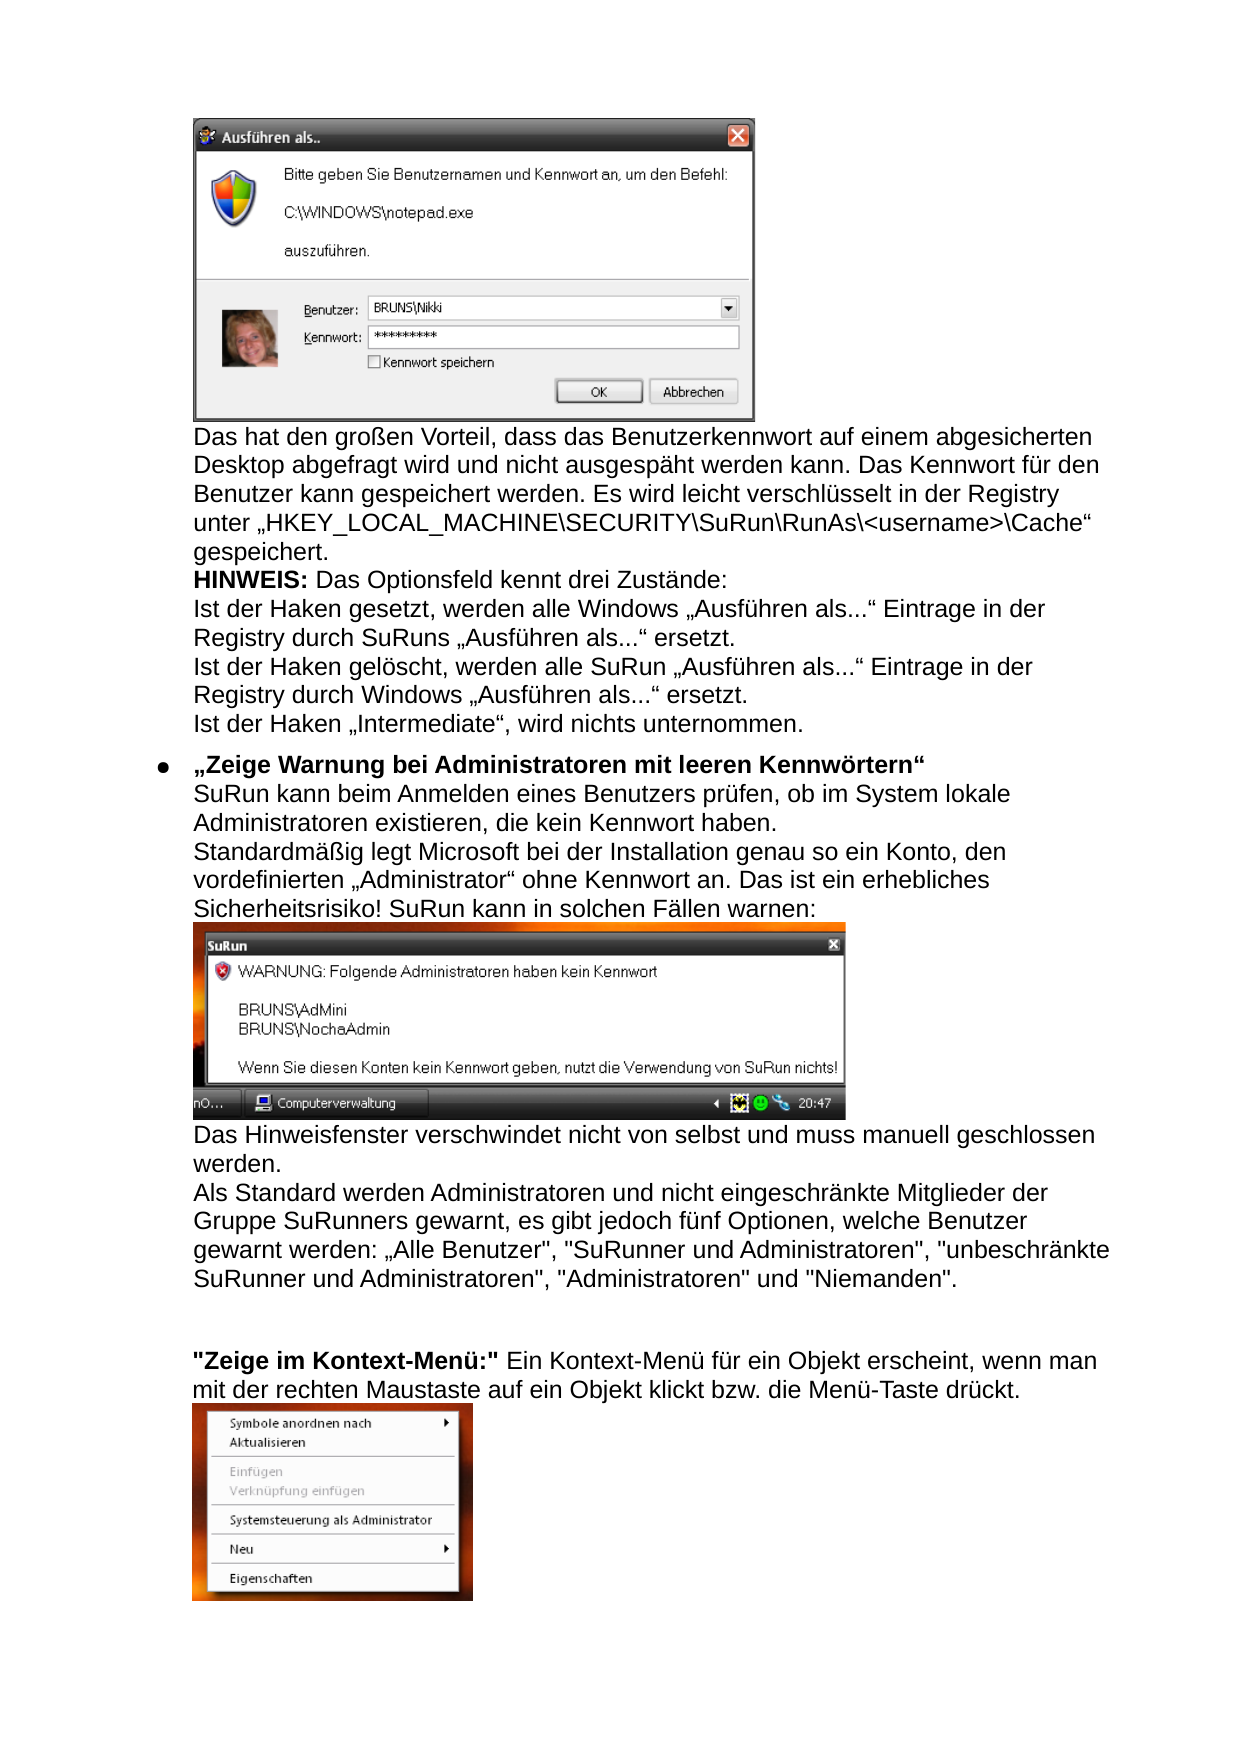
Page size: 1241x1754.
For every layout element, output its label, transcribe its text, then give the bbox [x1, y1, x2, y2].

picture [193, 922, 846, 1120]
list Das hat den großen Vorteil, dass das Benutzerkennwort auf einem abgesicherten Desktop abgefragt wird und nicht ausgespäht werden kann. Das Kennwort für den Benutzer kann gespeichert werden. Es wird leicht verschlüsselt in der Registry unter „HKEY_LOCAL_MACHINE\SECURITY\SuRun\RunAs\<username>\Cache“ gespeichert. HINWEIS: Das Optionsfeld kennt drei Zustände: Ist der Haken gesetzt, werden alle Windows „Ausführen als...“ Eintrage in der Registry durch SuRuns „Ausführen als...“ ersetzt. Ist der Haken gelöscht, werden alle SuRun „Ausführen als...“ Eintrage in der Registry durch Windows „Ausführen als...“ ersetzt. Ist der Haken „Intermediate“, wird nichts unternommen. [156, 118, 1122, 738]
picture [193, 118, 756, 422]
text "Zeige im Kontext-Menü:" Ein Kontext-Menü für ein Objekt erscheint, wenn man mit der rechten Maustaste auf ein Objekt klickt bzw. die Menü-Taste drückt. [192, 1346, 1122, 1403]
list „Zeige Warnung bei Administratoren mit leeren Kennwörtern“ SuRun kann beim Anmelden eines Benutzers prüfen, ob im System lokale Administratoren existieren, die kein Kennwort haben. Standardmäßig legt Microsoft bei der Installation genau so ein Konto, den vordefinierten „Administrator“ ohne Kennwort an. Das ist ein erhebliches Sicherheitsrisiko! SuRun kann in solchen Fällen warnen: Das Hinweisfenster verschwindet nicht von selbst und muss manuell geschlossen werden. Als Standard werden Administratoren und nicht eingeschränkte Mitglieder der Gruppe SuRunners gewarnt, es gibt jedoch fünf Optionen, welche Benutzer gewarnt werden: „Alle Benutzer", "SuRunner und Administratoren", "unbeschränkte SuRunner und Administratoren", "Administratoren" und "Niemanden". [156, 750, 1122, 1292]
picture [192, 1403, 473, 1601]
